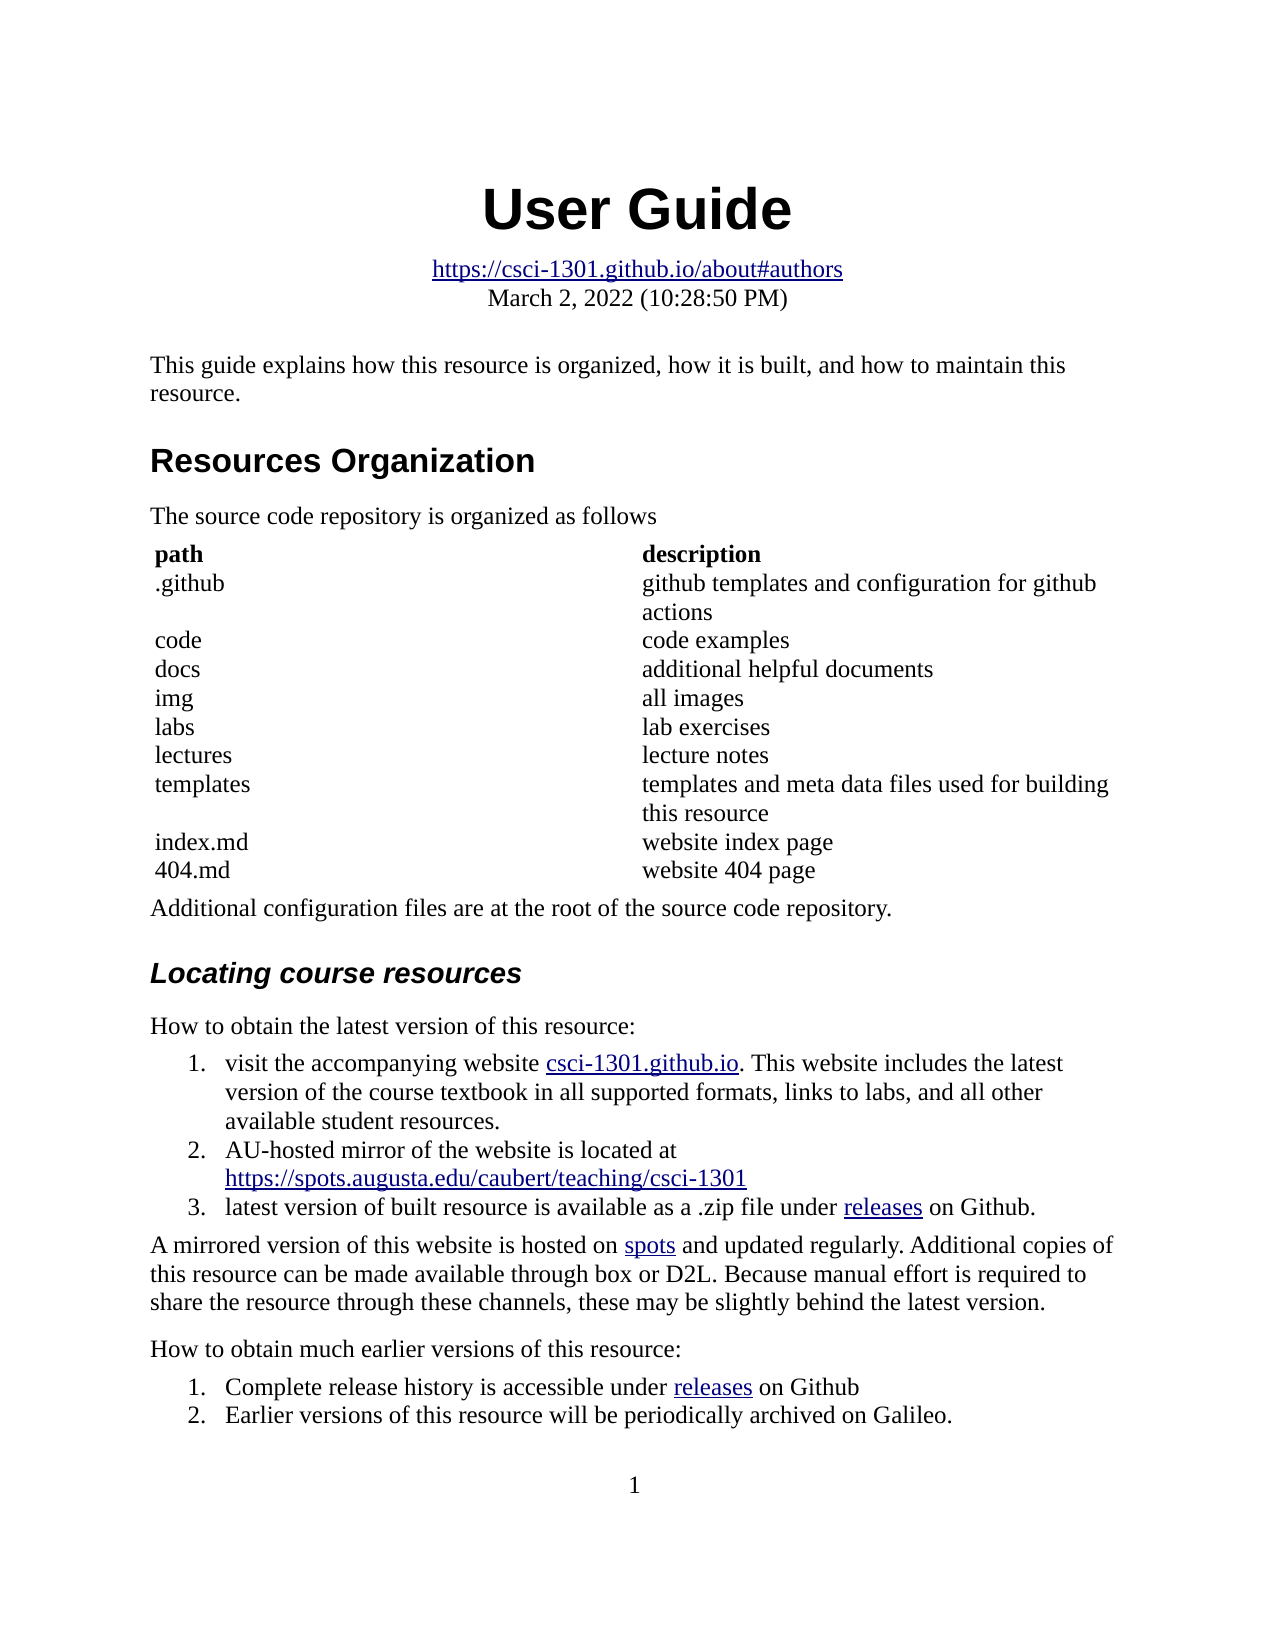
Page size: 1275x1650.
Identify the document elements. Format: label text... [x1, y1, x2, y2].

table_cell github templates and configuration for github actions [638, 568, 1125, 625]
list Earlier versions of this resource will be periodically archived on Galileo. [187, 1401, 1125, 1429]
table_cell templates and meta data files used for building this resource [638, 769, 1125, 827]
subtitle Locating course resources [150, 956, 1125, 989]
text Additional configuration files are at the root of the source code repository. [150, 893, 1125, 922]
table_cell website index page [638, 827, 1125, 855]
list AU-hosted mirror of the website is located at https://spots.augusta.edu/caubert/teaching/csci-1301 [187, 1135, 1125, 1192]
table_cell templates [150, 769, 637, 827]
text March 2, 2022 (10:28:50 PM) [150, 283, 1125, 312]
table_cell lecture notes [638, 740, 1125, 769]
table_cell .github [150, 568, 637, 625]
text How to obtain much earlier versions of this resource: [150, 1334, 1125, 1363]
table_cell lab exercises [638, 712, 1125, 740]
list visit the accompanying website csci-1301.github.io. This website includes the latest version of the course textbook in all supported formats, links to labs, and all other available student resources. [187, 1048, 1125, 1135]
table_cell all images [638, 683, 1125, 712]
list Complete release history is accessible under releases on Github [187, 1372, 1125, 1401]
list latest version of built resource is available as a .zip file under releases on Github. [187, 1192, 1125, 1221]
table_cell img [150, 683, 637, 712]
table_cell lectures [150, 740, 637, 769]
table_header description [638, 539, 1125, 568]
table_cell website 404 page [638, 855, 1125, 884]
table_cell docs [150, 654, 637, 683]
text A mirrored version of this website is hosted on spots and updated regularly. Additional copies of this resource can be made available through box or D2L. Because manual effort is required to share the resource through these channels, these may be slightly behind the latest version. [150, 1230, 1125, 1316]
table_cell additional helpful documents [638, 654, 1125, 683]
text This guide explains how this resource is organized, how it is built, and how to maintain this resource. [150, 350, 1125, 407]
text https://csci-1301.github.io/about#authors [150, 254, 1125, 283]
text How to obtain the latest version of this resource: [150, 1011, 1125, 1039]
table_cell index.md [150, 827, 637, 855]
table_cell 404.md [150, 855, 637, 884]
table_cell code [150, 625, 637, 654]
table_header path [150, 539, 637, 568]
title User Guide [150, 175, 1125, 242]
table_cell labs [150, 712, 637, 740]
table_cell code examples [638, 625, 1125, 654]
text The source code repository is organized as follows [150, 501, 1125, 530]
subtitle Resources Organization [150, 441, 1125, 480]
